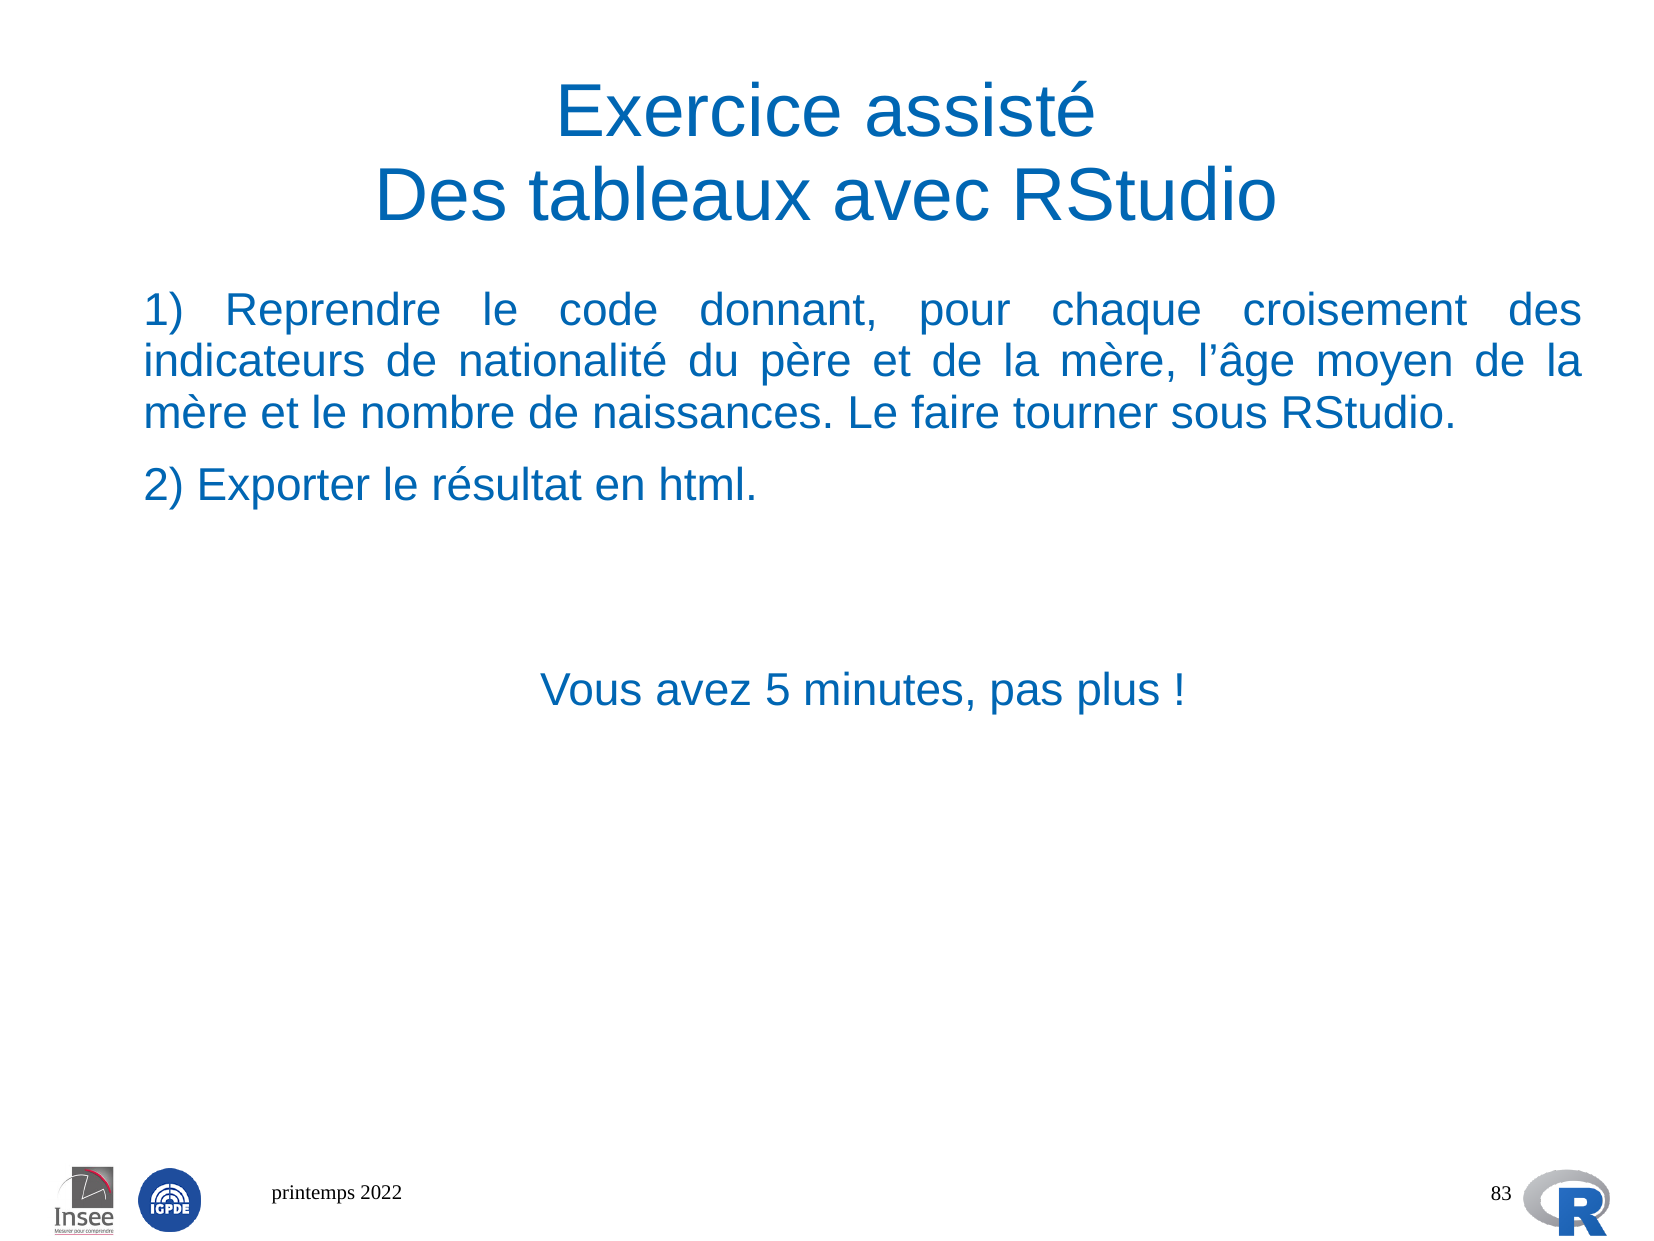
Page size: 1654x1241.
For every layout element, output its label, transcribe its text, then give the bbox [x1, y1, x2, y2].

title Exercice assisté Des tableaux avec RStudio [82, 49, 1571, 257]
picture [138, 1168, 201, 1232]
picture [47, 1163, 120, 1236]
picture [1523, 1169, 1610, 1236]
list 1) Reprendre le code donnant, pour chaque croisement des indicateurs de nationalité du père et de la mère, l’âge moyen de la mère et le nombre de naissances. Le faire tourner sous RStudio. 2) Exporter le résultat en html. Vous avez 5 minutes, pas plus ! [94, 283, 1583, 721]
